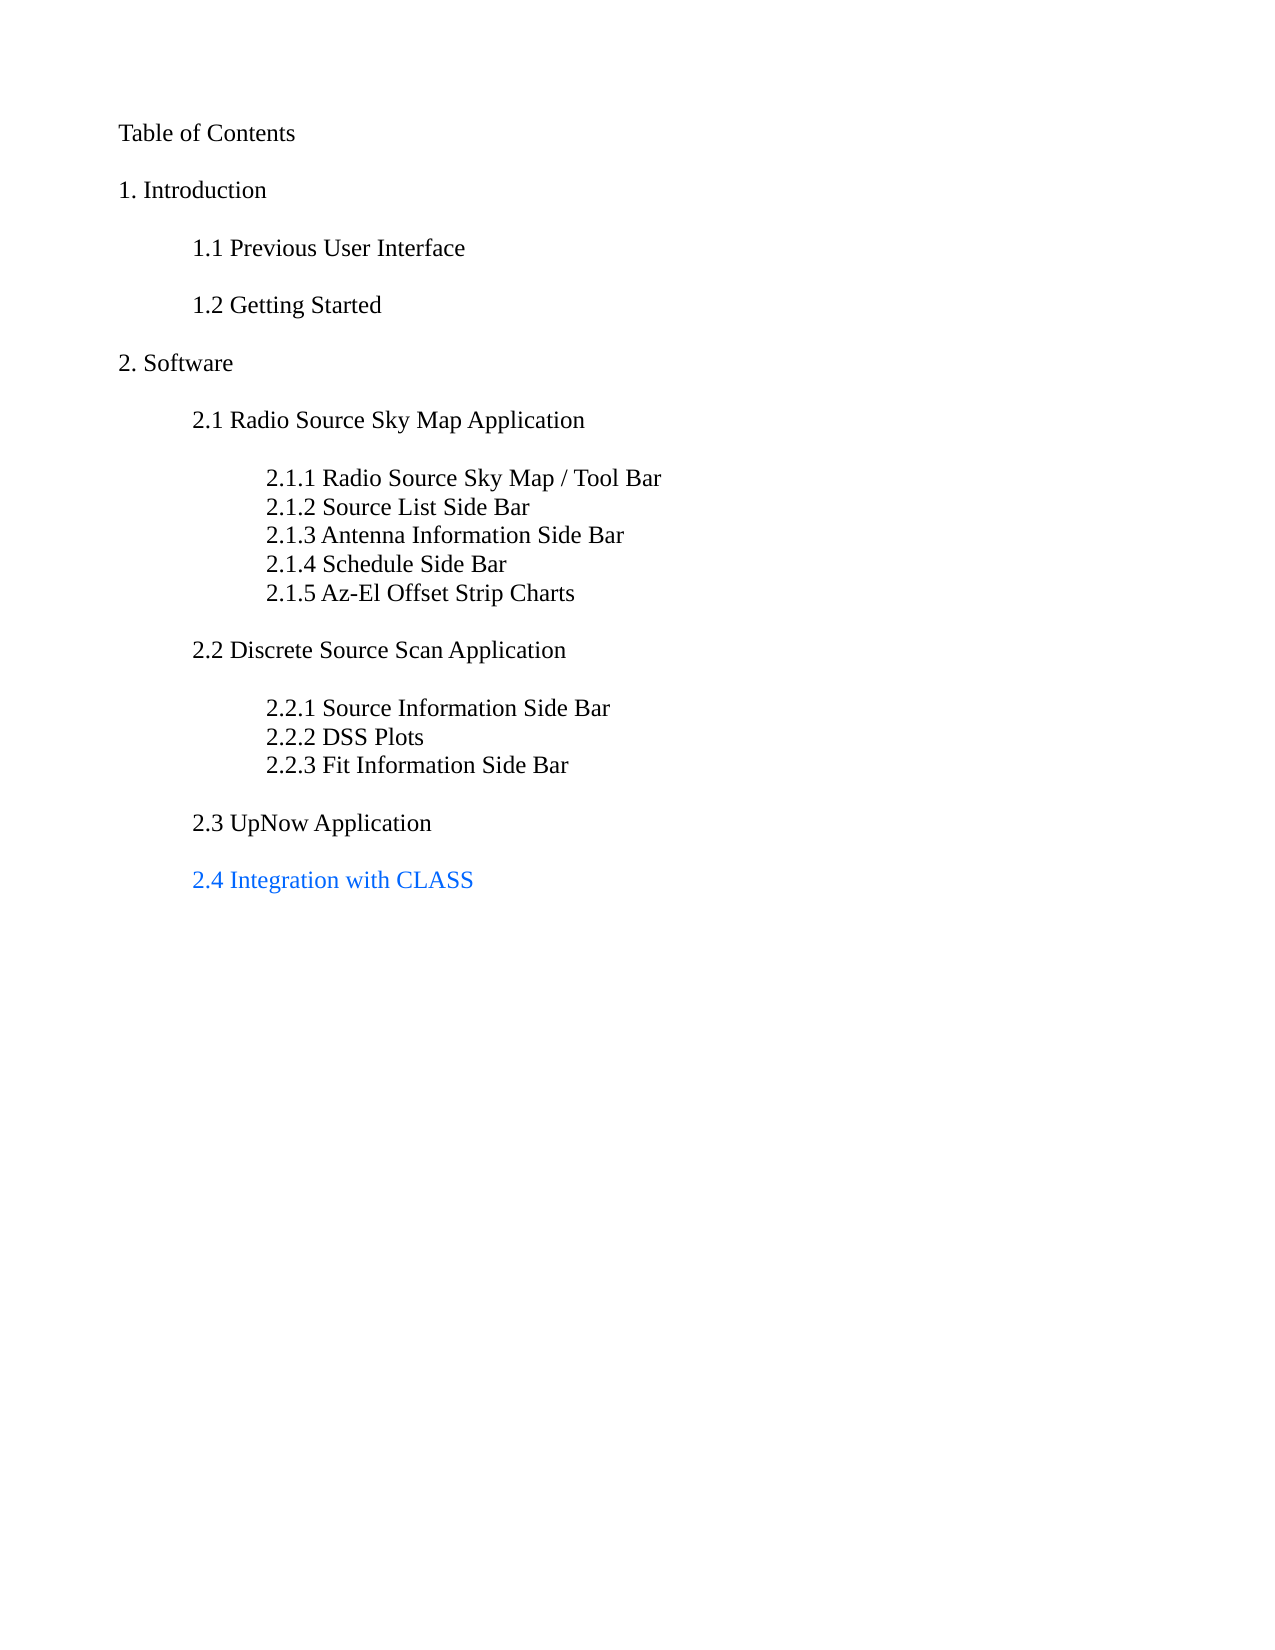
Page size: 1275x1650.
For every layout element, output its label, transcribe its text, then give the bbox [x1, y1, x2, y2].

text 1.1 Previous User Interface [118, 233, 1157, 262]
text 2.1.3 Antenna Information Side Bar [118, 521, 1157, 549]
text 1.2 Getting Started [118, 291, 1157, 319]
text 2.3 UpNow Application [118, 808, 1157, 837]
text 2.2.3 Fit Information Side Bar [118, 751, 1157, 779]
text 2.2.1 Source Information Side Bar [118, 693, 1157, 722]
text 2.1.5 Az-El Offset Strip Charts [118, 578, 1157, 607]
text 2.2 Discrete Source Scan Application [118, 636, 1157, 664]
text 2.1 Radio Source Sky Map Application [118, 406, 1157, 434]
text 1. Introduction [118, 176, 1157, 204]
text 2.1.4 Schedule Side Bar [118, 549, 1157, 578]
text 2.1.1 Radio Source Sky Map / Tool Bar [118, 463, 1157, 492]
text 2.1.2 Source List Side Bar [118, 492, 1157, 521]
text Table of Contents [118, 118, 1157, 147]
text 2.2.2 DSS Plots [118, 722, 1157, 751]
text 2.4 Integration with CLASS [118, 866, 1157, 894]
text 2. Software [118, 348, 1157, 377]
